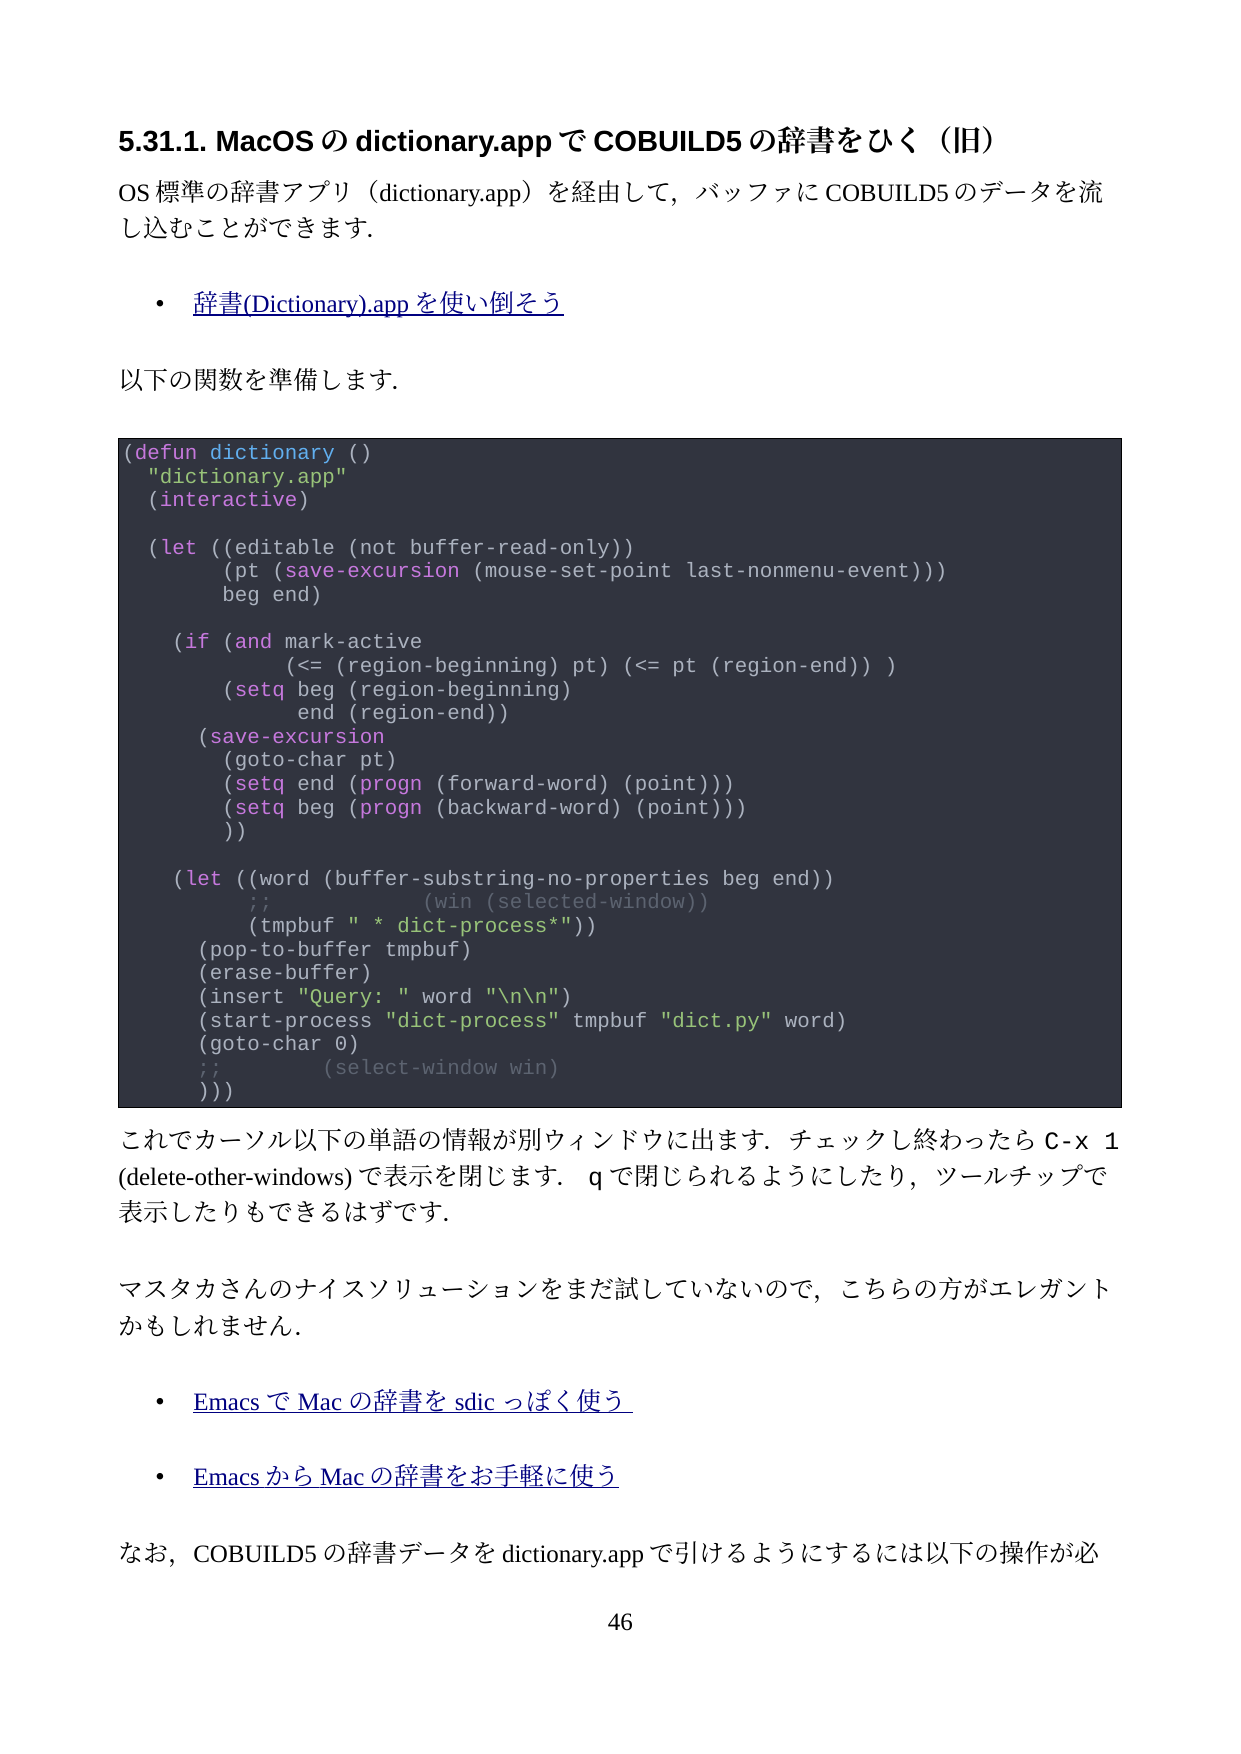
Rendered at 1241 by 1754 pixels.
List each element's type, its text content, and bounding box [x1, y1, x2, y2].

text これでカーソル以下の単語の情報が別ウィンドウに出ます．チェックし終わったら C-x 1 (delete-other-windows) で表示を閉じます． q で閉じられるようにしたり，ツールチップで表示したりもできるはずです． [118, 1121, 1122, 1258]
list 辞書(Dictionary).appを使い倒そう [156, 286, 1122, 348]
text なお，COBUILD5の辞書データをdictionary.appで引けるようにするには以下の操作が必 [118, 1534, 1122, 1570]
text (save-excursion [119, 722, 1121, 746]
text (let ((word (buffer-substring-no-properties beg end)) [119, 864, 1121, 887]
text beg end) [119, 580, 1121, 604]
text (pt (save-excursion (mouse-set-point last-nonmenu-event))) [119, 556, 1121, 580]
text (<= (region-beginning) pt) (<= pt (region-end)) ) [119, 651, 1121, 674]
text (defun dictionary () [119, 439, 1121, 462]
text (tmpbuf " * dict-process*")) [119, 911, 1121, 935]
text 以下の関数を準備します． [118, 361, 1122, 426]
text (setq beg (progn (backward-word) (point))) [119, 793, 1121, 816]
text "dictionary.app" [119, 462, 1121, 485]
text (erase-buffer) [119, 958, 1121, 982]
list Emacs で Mac の辞書を sdic っぽく使う [156, 1383, 1122, 1446]
subtitle MacOSのdictionary.appでCOBUILD5の辞書をひく（旧） [118, 118, 1122, 160]
text マスタカさんのナイスソリューションをまだ試していないので，こちらの方がエレガントかもしれません． [118, 1270, 1122, 1371]
text ;; (select-window win) [119, 1053, 1121, 1077]
text OS標準の辞書アプリ（dictionary.app）を経由して，バッファにCOBUILD5のデータを流し込むことができます． [118, 172, 1122, 273]
text ))) [119, 1077, 1121, 1107]
text end (region-end)) [119, 698, 1121, 722]
text (goto-char pt) [119, 746, 1121, 769]
text )) [119, 816, 1121, 840]
text (let ((editable (not buffer-read-only)) [119, 533, 1121, 556]
text (interactive) [119, 485, 1121, 509]
text (if (and mark-active [119, 627, 1121, 651]
text (pop-to-buffer tmpbuf) [119, 935, 1121, 958]
list EmacsからMacの辞書をお手軽に使う [156, 1459, 1122, 1521]
text (goto-char 0) [119, 1029, 1121, 1053]
text (setq beg (region-beginning) [119, 674, 1121, 698]
text (setq end (progn (forward-word) (point))) [119, 769, 1121, 793]
text ;; (win (selected-window)) [119, 887, 1121, 911]
text (insert "Query: " word "\n\n") [119, 982, 1121, 1006]
text (start-process "dict-process" tmpbuf "dict.py" word) [119, 1006, 1121, 1029]
